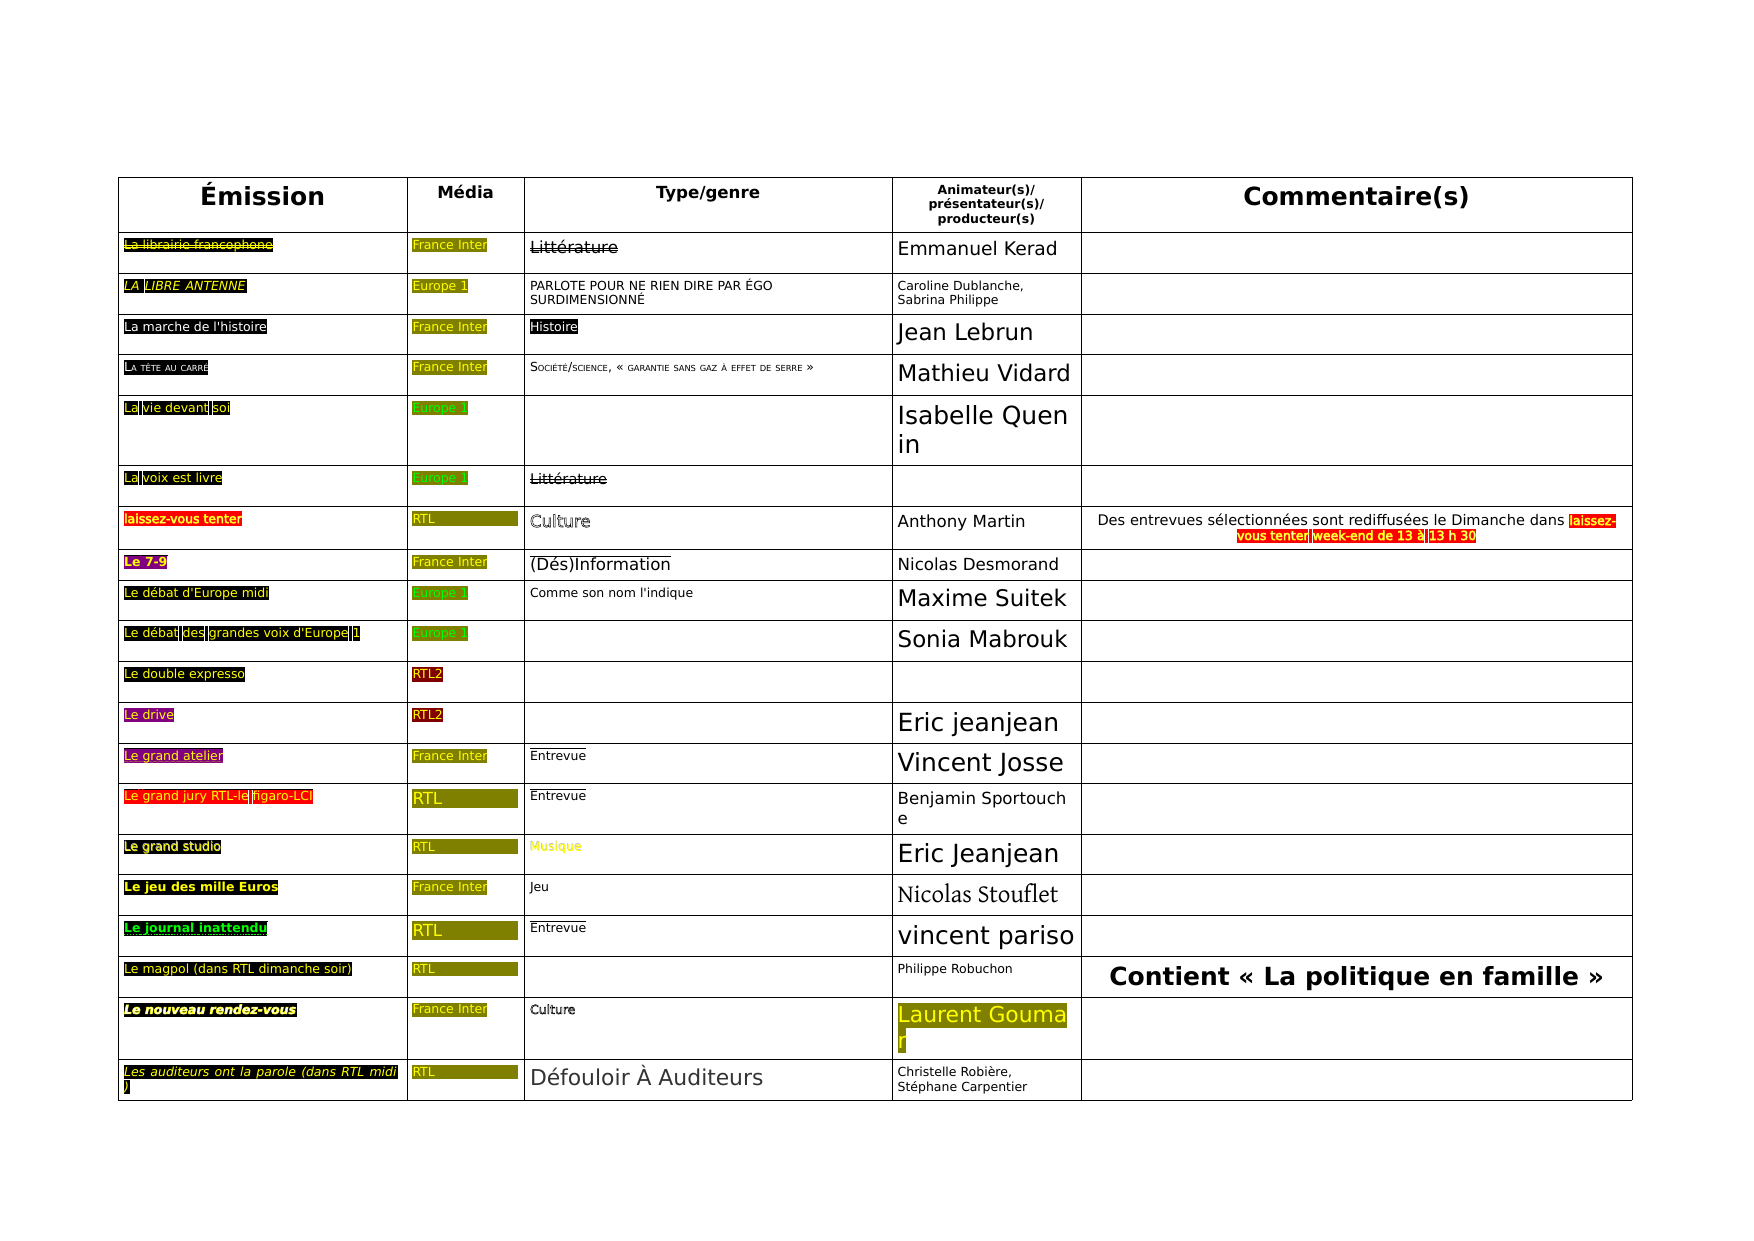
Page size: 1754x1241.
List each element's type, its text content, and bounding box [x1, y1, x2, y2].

table_cell Littérature [525, 466, 892, 506]
table_cell Europe 1 [408, 621, 524, 661]
table_cell Le grand atelier [119, 744, 407, 783]
table_cell Benjamin Sportouche [893, 784, 1081, 834]
table_cell Le débat d'Europe midi [119, 581, 407, 620]
table_cell [1082, 703, 1632, 743]
table_cell France Inter [408, 875, 524, 915]
table_cell La tête au carré [119, 355, 407, 395]
table_cell Le journal inattendu [119, 916, 407, 956]
table_cell Parlote pour ne rien dire par égo surdimensionné [525, 274, 892, 313]
table_cell Société/science, « garantie sans gaz à effet de serre » [525, 355, 892, 395]
table_cell France Inter [408, 550, 524, 580]
table_cell Comme son nom l'indique [525, 581, 892, 620]
table_cell RTL2 [408, 662, 524, 702]
table_cell La librairie francophone [119, 233, 407, 273]
table_cell [1082, 550, 1632, 580]
table_cell Le double expresso [119, 662, 407, 702]
table_cell [1082, 916, 1632, 956]
table_cell Le drive [119, 703, 407, 743]
table_cell RTL [408, 835, 524, 874]
table_cell Europe 1 [408, 466, 524, 506]
table_cell [1082, 835, 1632, 874]
table_cell [1082, 1060, 1632, 1100]
table_cell [525, 621, 892, 661]
table_cell La libre antenne [119, 274, 407, 313]
table_cell Europe 1 [408, 396, 524, 465]
table_cell France Inter [408, 355, 524, 395]
table_cell [1082, 581, 1632, 620]
table_cell Isabelle Quenin [893, 396, 1081, 465]
table_cell [1082, 396, 1632, 465]
table_cell [1082, 355, 1632, 395]
table_header Animateur(s)/présentateur(s)/producteur(s) [893, 178, 1081, 232]
table_cell Anthony Martin [893, 507, 1081, 549]
table_cell [1082, 621, 1632, 661]
table_cell La vie devant soi [119, 396, 407, 465]
table_cell Le grand studio [119, 835, 407, 874]
table_cell Eric jeanjean [893, 703, 1081, 743]
table_cell Musique [525, 835, 892, 874]
table_cell RTL [408, 957, 524, 997]
table_header Média [408, 178, 524, 232]
table_cell Le grand jury RTL-le figaro-LCI [119, 784, 407, 834]
table_header Émission [119, 178, 407, 232]
table_cell Le débat des grandes voix d'Europe 1 [119, 621, 407, 661]
table_cell Eric Jeanjean [893, 835, 1081, 874]
table_cell La voix est livre [119, 466, 407, 506]
table_cell Le magpol (dans RTL dimanche soir) [119, 957, 407, 997]
table_cell [1082, 998, 1632, 1059]
table_cell Philippe Robuchon [893, 957, 1081, 997]
table_cell RTL2 [408, 703, 524, 743]
table_cell [525, 703, 892, 743]
table_cell Christelle Robière, Stéphane Carpentier [893, 1060, 1081, 1100]
table_cell Laurent Goumar [893, 998, 1081, 1059]
table_cell RTL [408, 1060, 524, 1100]
table_cell Entrevue [525, 744, 892, 783]
table_cell RTL [408, 507, 524, 549]
table_cell [1082, 744, 1632, 783]
table_cell Jeu [525, 875, 892, 915]
table_cell France Inter [408, 998, 524, 1059]
table_cell [1082, 274, 1632, 313]
table_cell Des entrevues sélectionnées sont rediffusées le Dimanche dans laissez-vous tenter week-end de 13 à 13 h 30 [1082, 507, 1632, 549]
table_cell [525, 957, 892, 997]
table_cell Mathieu Vidard [893, 355, 1081, 395]
table_cell Caroline Dublanche, Sabrina Philippe [893, 274, 1081, 313]
table_cell Jean Lebrun [893, 315, 1081, 354]
table_cell Emmanuel Kerad [893, 233, 1081, 273]
table_cell Littérature [525, 233, 892, 273]
table_cell Entrevue [525, 784, 892, 834]
table_cell [1082, 875, 1632, 915]
table_cell RTL [408, 784, 524, 834]
table_cell [1082, 315, 1632, 354]
table_cell [525, 662, 892, 702]
table_cell [1082, 466, 1632, 506]
table_cell Culture [525, 507, 892, 549]
table_cell Le jeu des mille Euros [119, 875, 407, 915]
table_cell Entrevue [525, 916, 892, 956]
table_cell [893, 466, 1081, 506]
table_header Type/genre [525, 178, 892, 232]
table_cell laissez-vous tenter [119, 507, 407, 549]
table_cell vincent pariso [893, 916, 1081, 956]
table_cell Nicolas Stouflet [893, 875, 1081, 915]
table_cell [893, 662, 1081, 702]
table_cell Vincent Josse [893, 744, 1081, 783]
table_cell Contient « La politique en famille » [1082, 957, 1632, 997]
table_cell Europe 1 [408, 581, 524, 620]
table_cell [1082, 784, 1632, 834]
table_cell Maxime Suitek [893, 581, 1081, 620]
table_cell France Inter [408, 315, 524, 354]
table_cell Culture [525, 998, 892, 1059]
table_cell Sonia Mabrouk [893, 621, 1081, 661]
table_cell Le nouveau rendez-vous [119, 998, 407, 1059]
table_cell France Inter [408, 744, 524, 783]
table_cell (Dés)Information [525, 550, 892, 580]
table_cell [525, 396, 892, 465]
table_cell Nicolas Desmorand [893, 550, 1081, 580]
table_cell RTL [408, 916, 524, 956]
table_cell Histoire [525, 315, 892, 354]
table_cell [1082, 662, 1632, 702]
table_cell [1082, 233, 1632, 273]
table_cell Défouloir à auditeurs [525, 1060, 892, 1100]
table_cell Europe 1 [408, 274, 524, 313]
table_cell Les auditeurs ont la parole (dans RTL midi) [119, 1060, 407, 1100]
table_cell Le 7-9 [119, 550, 407, 580]
table_cell France Inter [408, 233, 524, 273]
table_cell La marche de l'histoire [119, 315, 407, 354]
table_header Commentaire(s) [1082, 178, 1632, 232]
